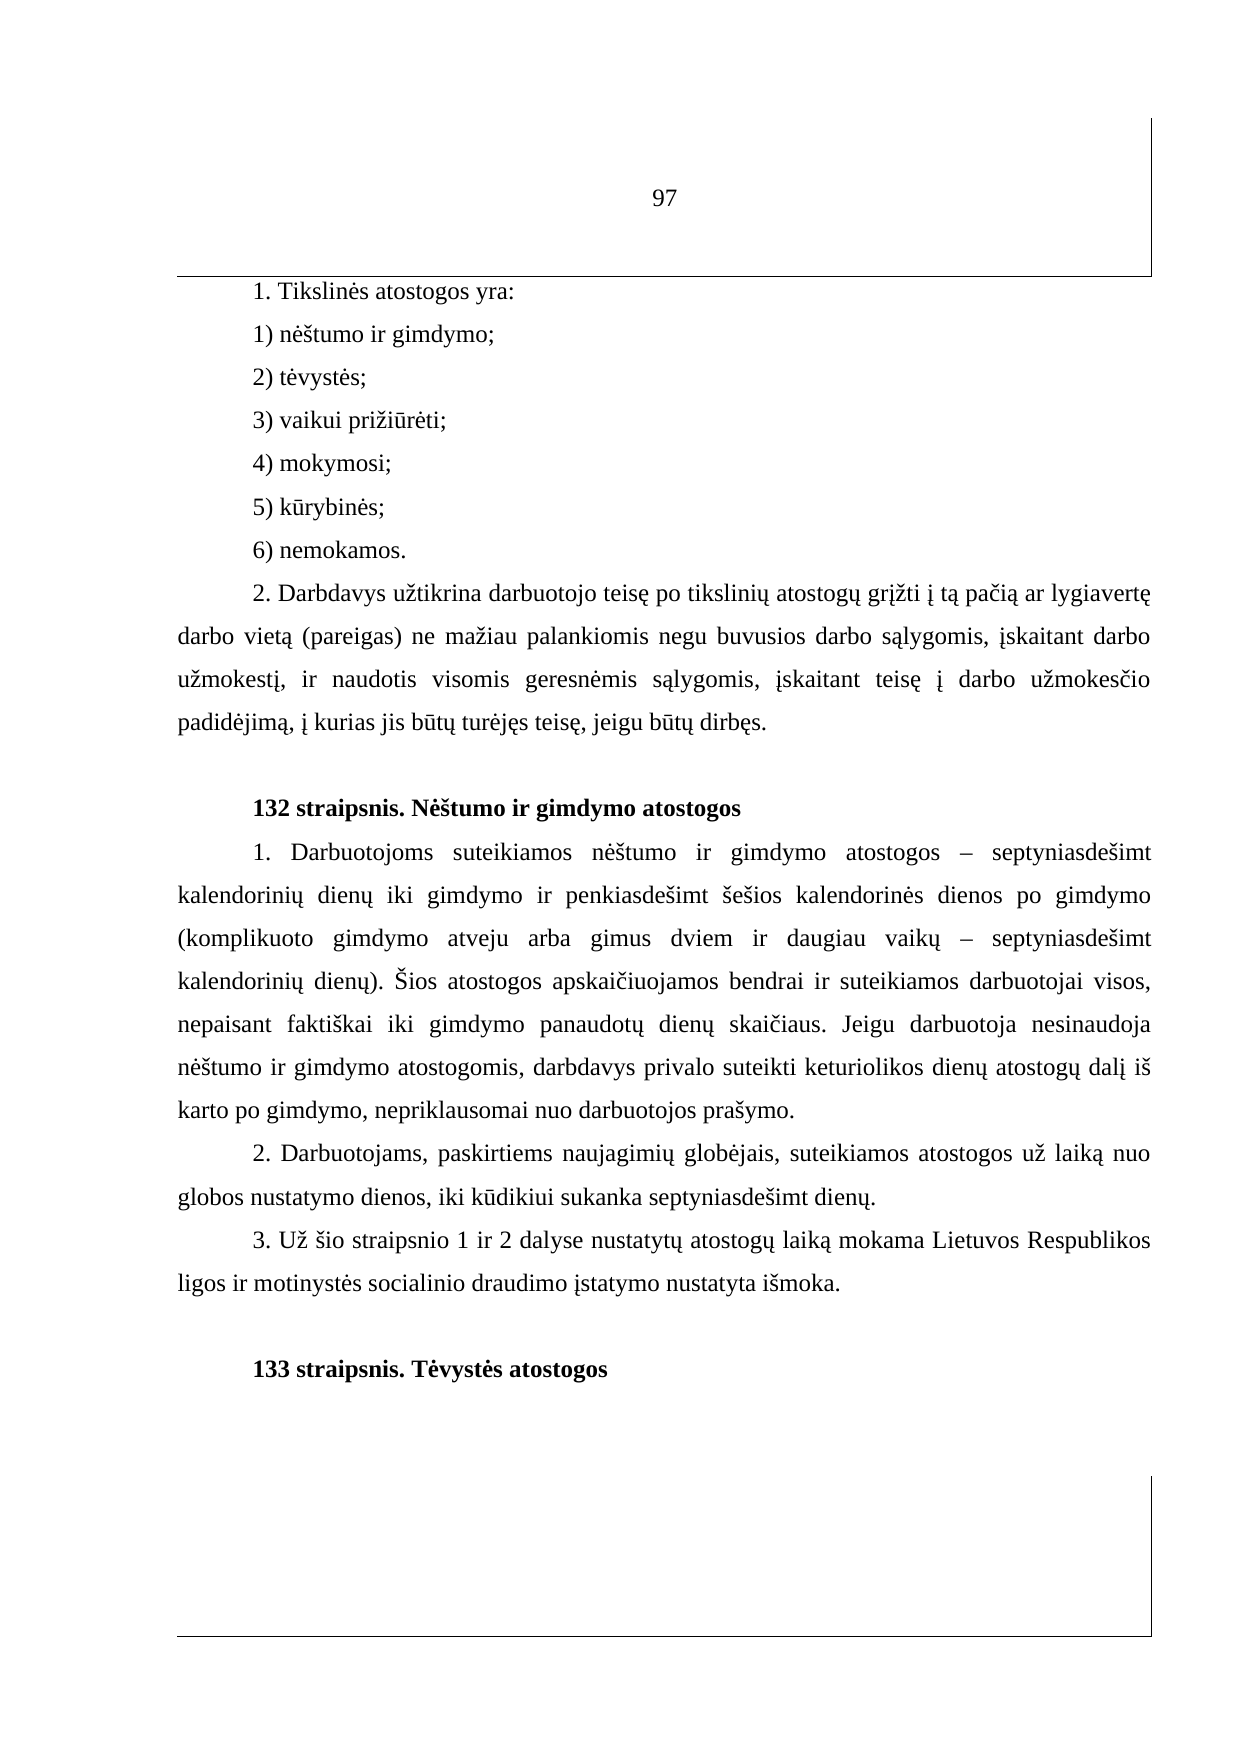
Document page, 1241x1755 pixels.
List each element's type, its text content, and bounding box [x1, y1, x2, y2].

text 3. Už šio straipsnio 1 ir 2 dalyse nustatytų atostogų laiką mokama Lietuvos Respublikos ligos ir motinystės socialinio draudimo įstatymo nustatyta išmoka. [177, 1225, 1152, 1297]
text 1. Tikslinės atostogos yra: [177, 276, 1152, 305]
text 2. Darbdavys užtikrina darbuotojo teisę po tikslinių atostogų grįžti į tą pačią ar lygiavertę darbo vietą (pareigas) ne mažiau palankiomis negu buvusios darbo sąlygomis, įskaitant darbo užmokestį, ir naudotis visomis geresnėmis sąlygomis, įskaitant teisę į darbo užmokesčio padidėjimą, į kurias jis būtų turėjęs teisę, jeigu būtų dirbęs. [177, 578, 1152, 736]
text 1. Darbuotojoms suteikiamos nėštumo ir gimdymo atostogos – septyniasdešimt kalendorinių dienų iki gimdymo ir penkiasdešimt šešios kalendorinės dienos po gimdymo (komplikuoto gimdymo atveju arba gimus dviem ir daugiau vaikų – septyniasdešimt kalendorinių dienų). Šios atostogos apskaičiuojamos bendrai ir suteikiamos darbuotojai visos, nepaisant faktiškai iki gimdymo panaudotų dienų skaičiaus. Jeigu darbuotoja nesinaudoja nėštumo ir gimdymo atostogomis, darbdavys privalo suteikti keturiolikos dienų atostogų dalį iš karto po gimdymo, nepriklausomai nuo darbuotojos prašymo. [177, 837, 1152, 1124]
subtitle 132 straipsnis. Nėštumo ir gimdymo atostogos [177, 793, 1152, 822]
text 5) kūrybinės; [177, 492, 1152, 520]
text 6) nemokamos. [177, 535, 1152, 563]
text 2. Darbuotojams, paskirtiems naujagimių globėjais, suteikiamos atostogos už laiką nuo globos nustatymo dienos, iki kūdikiui sukanka septyniasdešimt dienų. [177, 1138, 1152, 1210]
subtitle 133 straipsnis. Tėvystės atostogos [177, 1354, 1152, 1383]
text 3) vaikui prižiūrėti; [177, 405, 1152, 434]
text 4) mokymosi; [177, 448, 1152, 477]
text 2) tėvystės; [177, 362, 1152, 391]
text 1) nėštumo ir gimdymo; [177, 319, 1152, 348]
